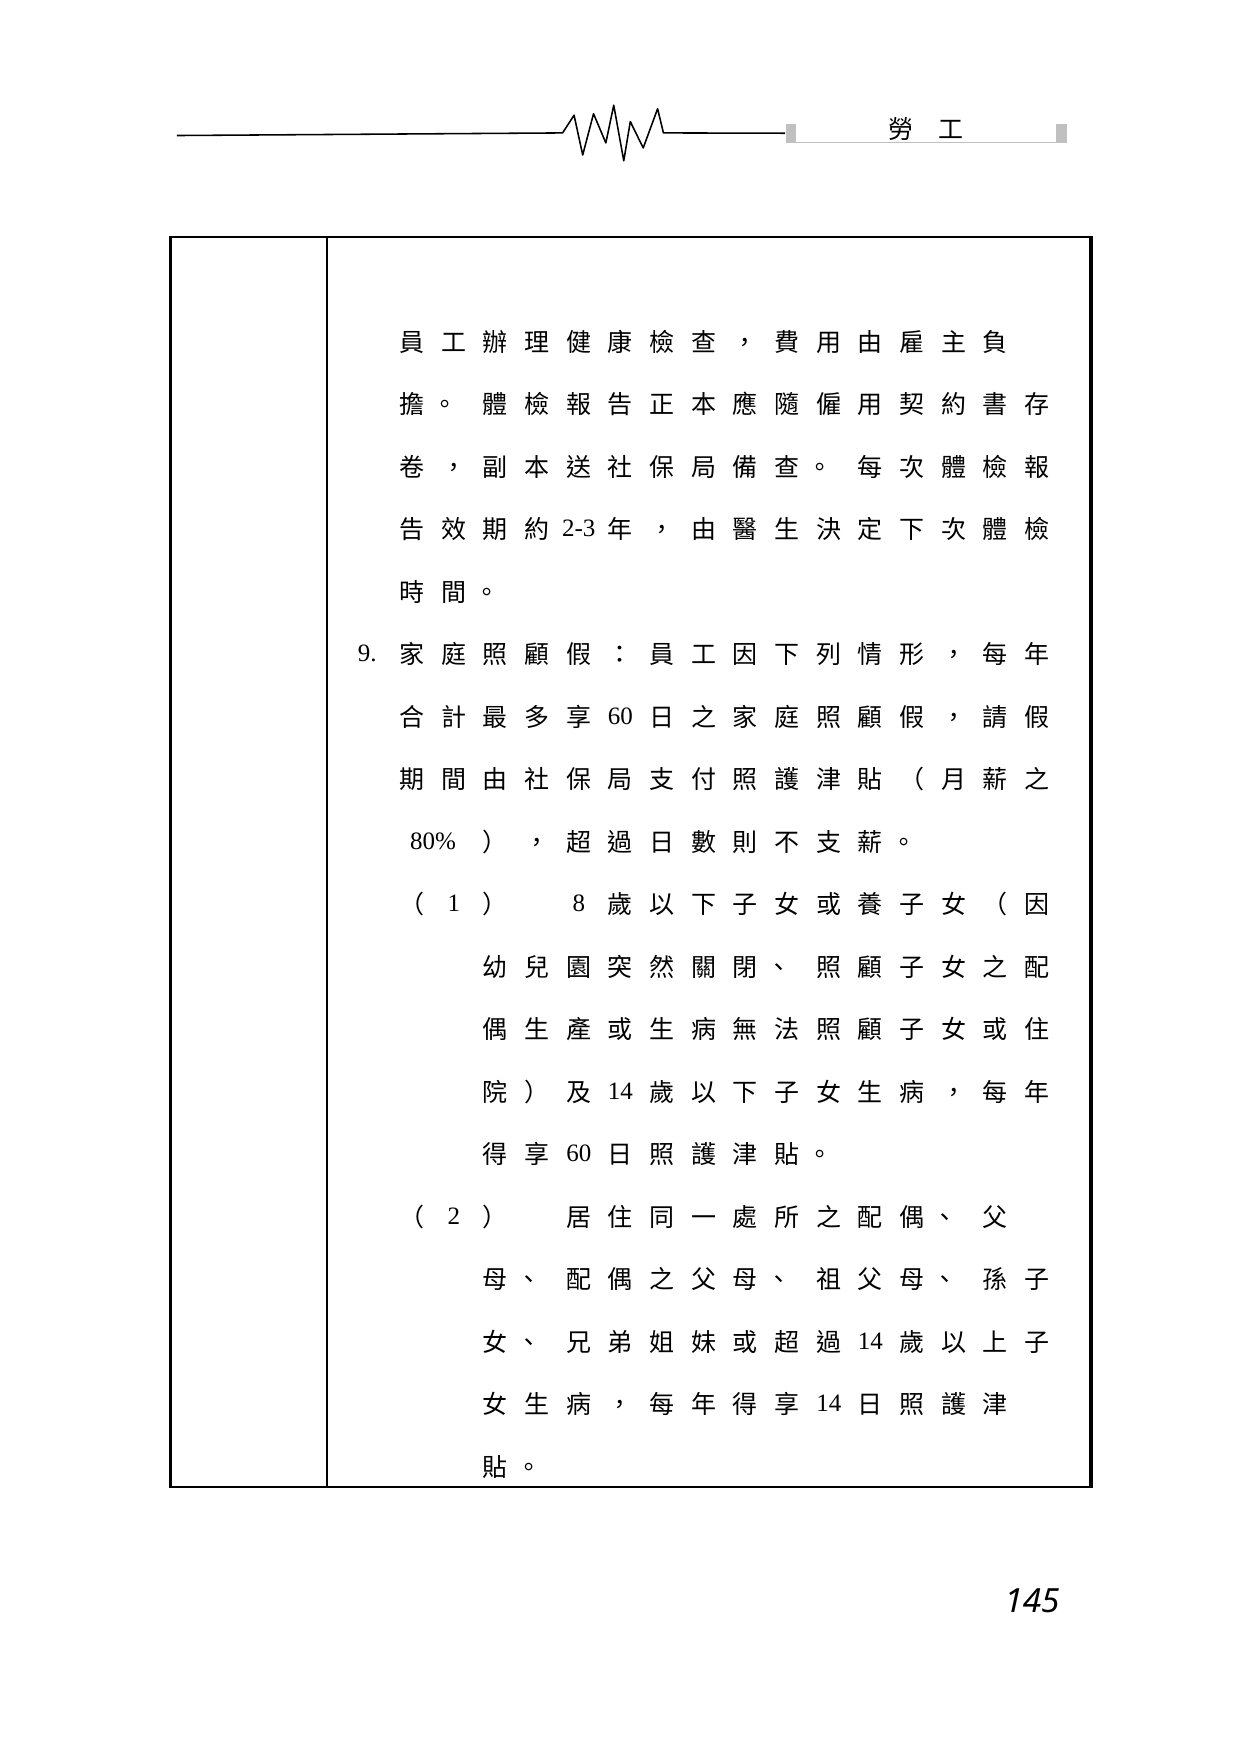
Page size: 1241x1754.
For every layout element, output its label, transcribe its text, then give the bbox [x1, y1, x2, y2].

table_cell 員工辦理健康檢查，費用由雇主負擔。體檢報告正本應隨僱用契約書存卷，副本送社保局備查。每次體檢報告效期約2-3年，由醫生決定下次體檢時間。 9. 家庭照顧假：員工因下列情形，每年合計最多享60日之家庭照顧假，請假期間由社保局支付照護津貼（月薪之80%），超過日數則不支薪。 （1） 8歲以下子女或養子女（因幼兒園突然關閉、照顧子女之配偶生產或生病無法照顧子女或住院）及14歲以下子女生病，每年得享60日照護津貼。 （2） 居住同一處所之配偶、父母、配偶之父母、祖父母、孫子女、兄弟姐妹或超過14歲以上子女生病，每年得享14日照護津貼。 [328, 238, 1089, 1486]
table_cell [172, 238, 326, 1486]
